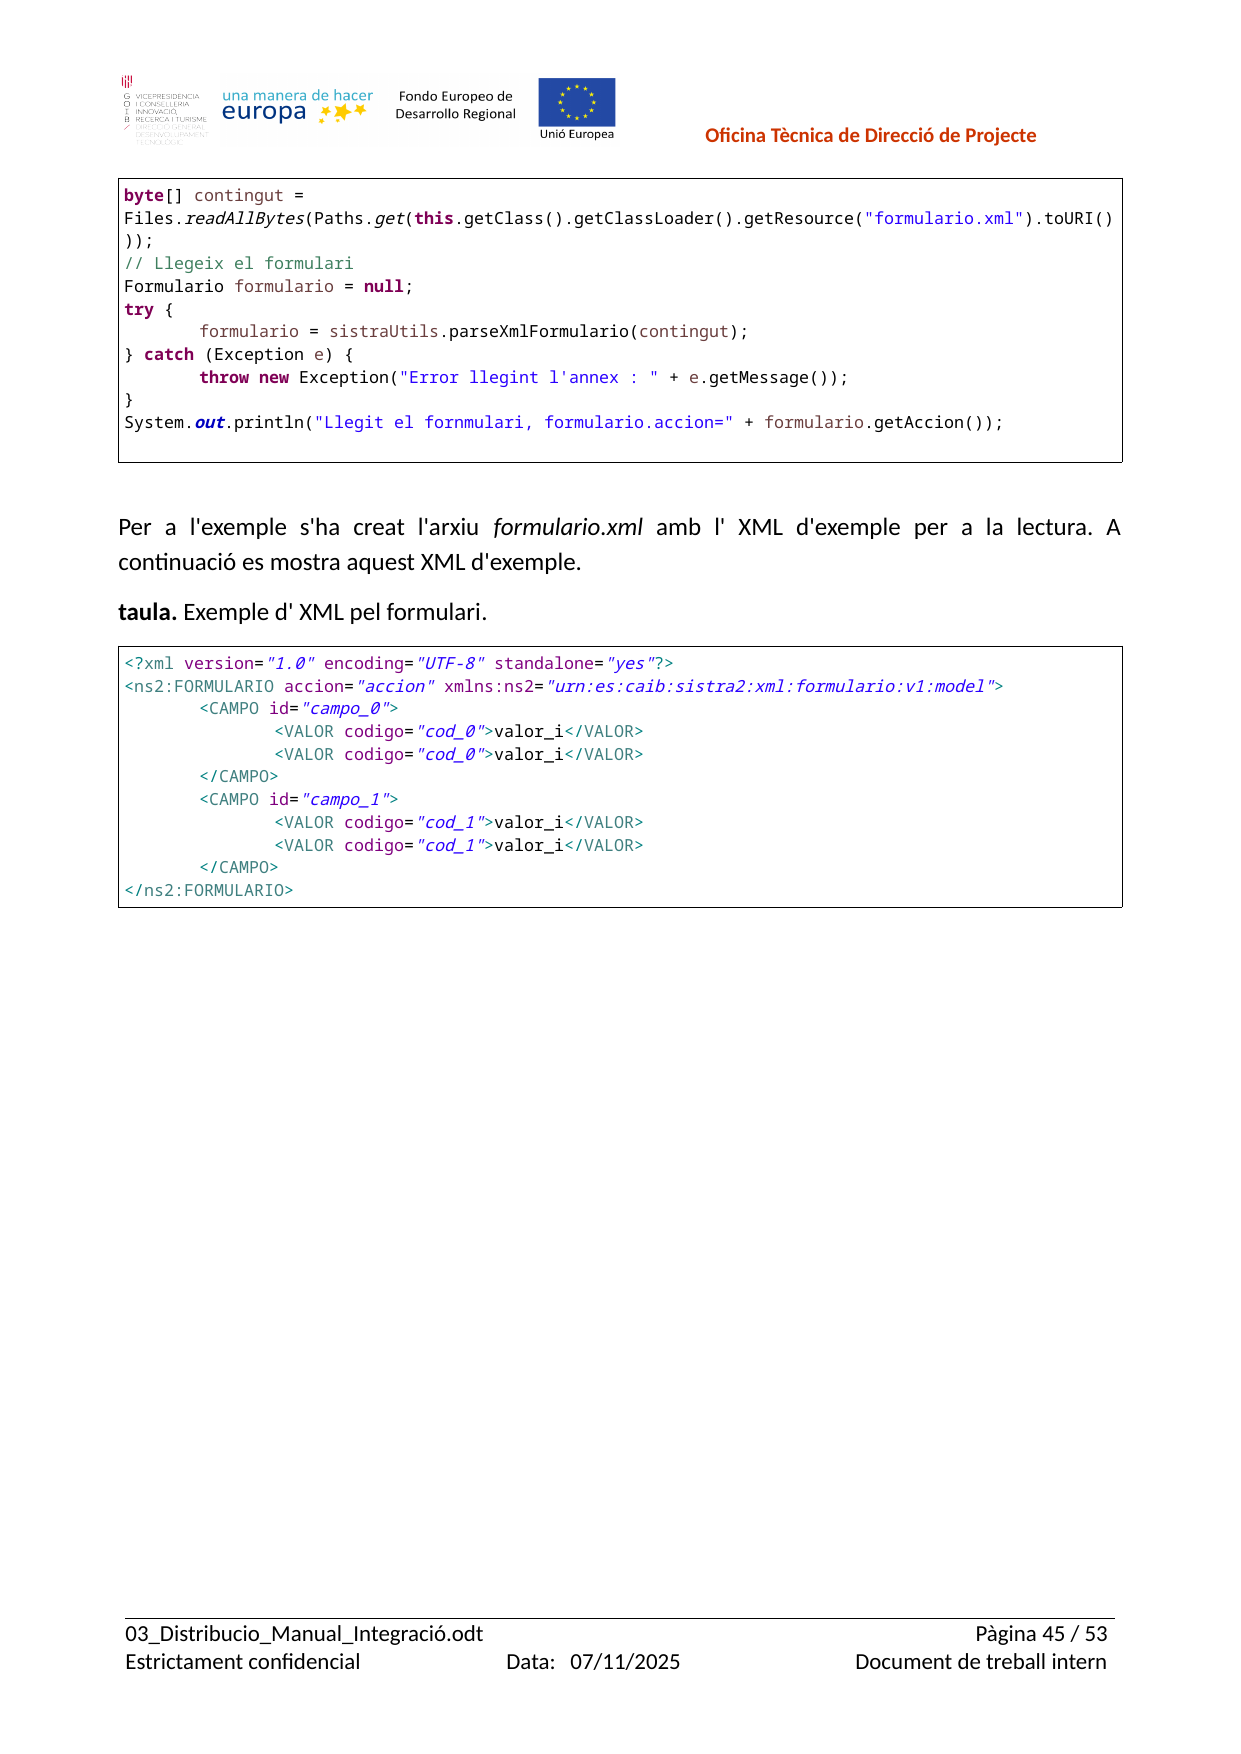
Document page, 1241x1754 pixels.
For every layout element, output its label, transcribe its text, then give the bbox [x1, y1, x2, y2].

text Per a l'exemple s'ha creat l'arxiu formulario.xml amb l' XML d'exemple per a la lectura. A continuació es mostra aquest XML d'exemple. [118, 511, 1122, 577]
table_header byte[] contingut = Files.readAllBytes(Paths.get(this.getClass().getClassLoader().getResource("formulario.xml").toURI())); // Llegeix el formulari Formulario formulario = null; try { formulario = sistraUtils.parseXmlFormulario(contingut); } catch (Exception e) { throw new Exception("Error llegint l'annex : " + e.getMessage()); } System.out.println("Llegit el fornmulari, formulario.accion=" + formulario.getAccion()); [119, 179, 1122, 462]
text taula. Exemple d' XML pel formulari. [118, 596, 1122, 627]
picture [118, 73, 213, 147]
picture [219, 73, 621, 147]
table_header <?xml version="1.0" encoding="UTF-8" standalone="yes"?> <ns2:FORMULARIO accion="accion" xmlns:ns2="urn:es:caib:sistra2:xml:formulario:v1:model"> <CAMPO id="campo_0"> <VALOR codigo="cod_0">valor_i</VALOR> <VALOR codigo="cod_0">valor_i</VALOR> </CAMPO> <CAMPO id="campo_1"> <VALOR codigo="cod_1">valor_i</VALOR> <VALOR codigo="cod_1">valor_i</VALOR> </CAMPO> </ns2:FORMULARIO> [119, 647, 1122, 907]
